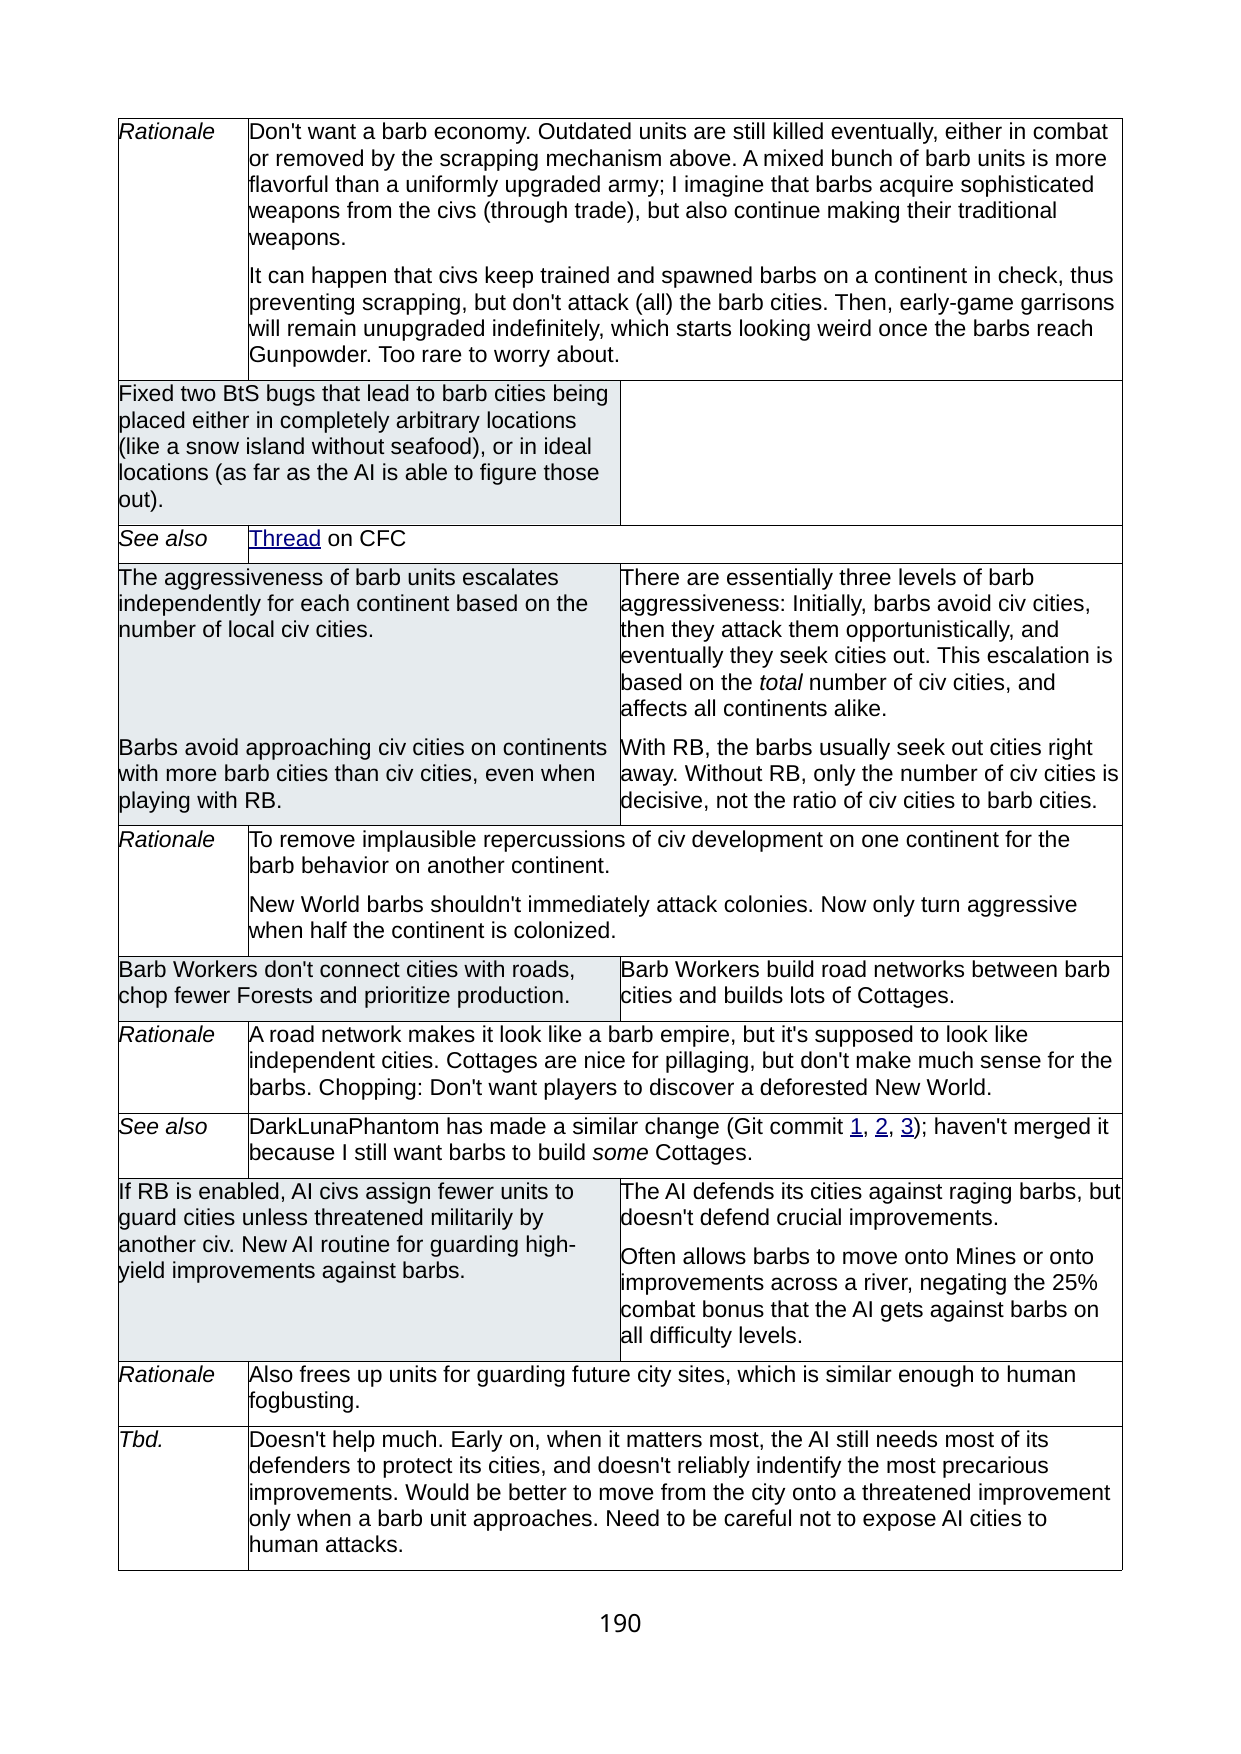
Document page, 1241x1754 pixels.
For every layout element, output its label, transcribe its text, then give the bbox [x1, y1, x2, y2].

table_cell Barb Workers build road networks between barb cities and builds lots of Cottages. [621, 957, 1122, 1021]
table_cell The AI defends its cities against raging barbs, but doesn't defend crucial improvements. Often allows barbs to move onto Mines or onto improvements across a river, negating the 25% combat bonus that the AI gets against barbs on all difficulty levels. [621, 1179, 1122, 1361]
table_cell There are essentially three levels of barb aggressiveness: Initially, barbs avoid civ cities, then they attack them opportunistically, and eventually they seek cities out. This escalation is based on the total number of civ cities, and affects all continents alike. With RB, the barbs usually seek out cities right away. Without RB, only the number of civ cities is decisive, not the ratio of civ cities to barb cities. [621, 564, 1122, 825]
table_cell Rationale [119, 119, 248, 380]
table_cell DarkLunaPhantom has made a similar change (Git commit 1, 2, 3); haven't merged it because I still want barbs to build some Cottages. [249, 1114, 1122, 1178]
table_cell If RB is enabled, AI civs assign fewer units to guard cities unless threatened militarily by another civ. New AI routine for guarding high-yield improvements against barbs. [119, 1179, 620, 1361]
table_cell Doesn't help much. Early on, when it matters most, the AI still needs most of its defenders to protect its cities, and doesn't reliably indentify the most precarious improvements. Would be better to move from the city onto a threatened improvement only when a barb unit approaches. Need to be careful not to expose AI cities to human attacks. [249, 1427, 1122, 1570]
table_cell Barb Workers don't connect cities with roads, chop fewer Forests and prioritize production. [119, 957, 620, 1021]
table_cell Also frees up units for guarding future city sites, which is similar enough to human fogbusting. [249, 1362, 1122, 1426]
table_cell Fixed two BtS bugs that lead to barb cities being placed either in completely arbitrary locations (like a snow island without seafood), or in ideal locations (as far as the AI is able to figure those out). [119, 381, 620, 524]
table_cell A road network makes it look like a barb empire, but it's supposed to look like independent cities. Cottages are nice for pillaging, but don't make much sense for the barbs. Chopping: Don't want players to discover a deforested New World. [249, 1022, 1122, 1112]
table_cell To remove implausible repercussions of civ development on one continent for the barb behavior on another continent. New World barbs shouldn't immediately attack colonies. Now only turn aggressive when half the continent is colonized. [249, 826, 1122, 956]
table_cell [621, 381, 1122, 524]
table_cell Rationale [119, 1022, 248, 1112]
table_cell The aggressiveness of barb units escalates independently for each continent based on the number of local civ cities. Barbs avoid approaching civ cities on continents with more barb cities than civ cities, even when playing with RB. [119, 564, 620, 825]
table_cell See also [119, 526, 248, 563]
table_cell Tbd. [119, 1427, 248, 1570]
table_cell Rationale [119, 1362, 248, 1426]
table_cell Thread on CFC [249, 526, 1122, 563]
table_cell See also [119, 1114, 248, 1178]
table_cell Don't want a barb economy. Outdated units are still killed eventually, either in combat or removed by the scrapping mechanism above. A mixed bunch of barb units is more flavorful than a uniformly upgraded army; I imagine that barbs acquire sophisticated weapons from the civs (through trade), but also continue making their traditional weapons. It can happen that civs keep trained and spawned barbs on a continent in check, thus preventing scrapping, but don't attack (all) the barb cities. Then, early-game garrisons will remain unupgraded indefinitely, which starts looking weird once the barbs reach Gunpowder. Too rare to worry about. [249, 119, 1122, 380]
table_cell Rationale [119, 826, 248, 956]
